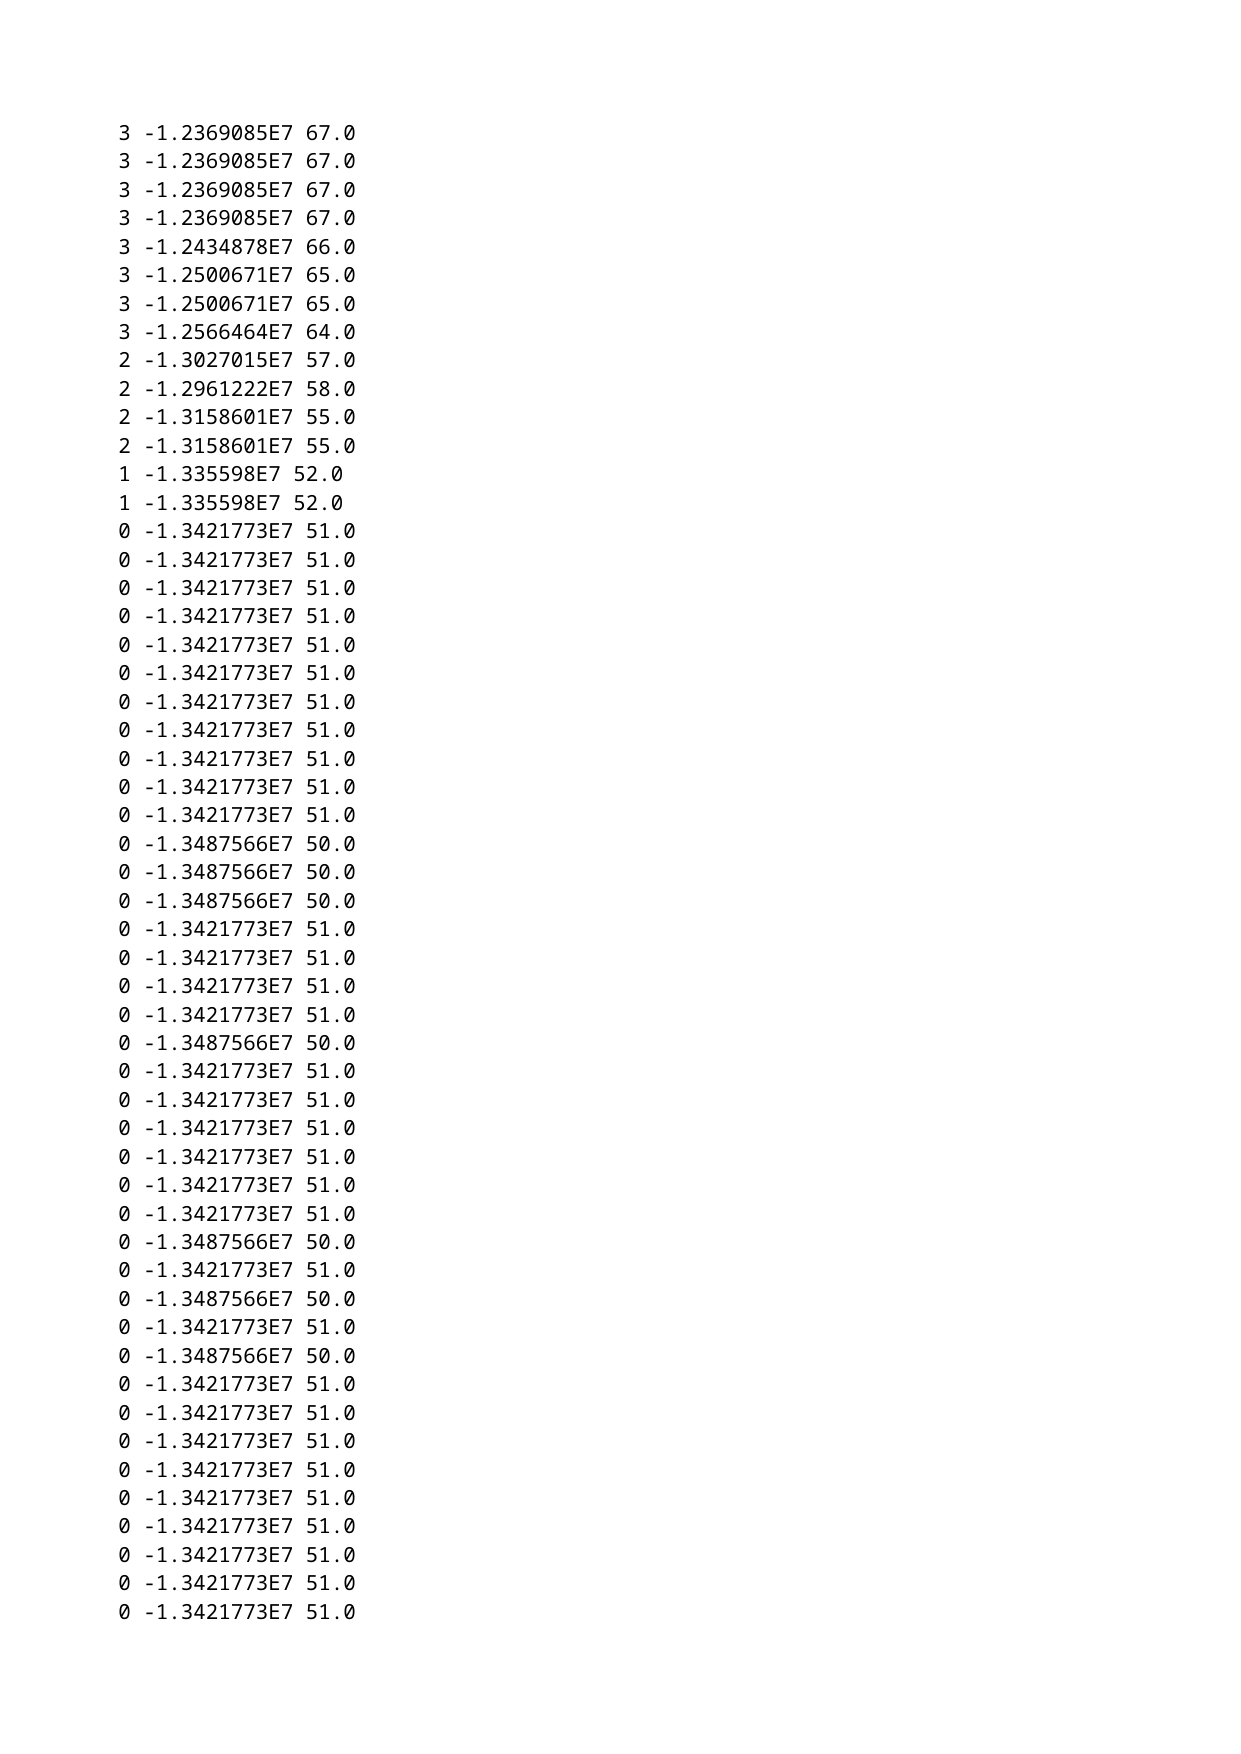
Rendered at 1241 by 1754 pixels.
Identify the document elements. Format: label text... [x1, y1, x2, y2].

text 1 -1.335598E7 52.0 [118, 459, 1122, 488]
text 0 -1.3421773E7 51.0 [118, 602, 1122, 630]
text 3 -1.2369085E7 67.0 [118, 147, 1122, 175]
text 0 -1.3421773E7 51.0 [118, 516, 1122, 545]
text 2 -1.3027015E7 57.0 [118, 346, 1122, 374]
text 0 -1.3421773E7 51.0 [118, 1426, 1122, 1455]
text 0 -1.3421773E7 51.0 [118, 687, 1122, 715]
text 0 -1.3421773E7 51.0 [118, 1455, 1122, 1483]
text 0 -1.3421773E7 51.0 [118, 630, 1122, 658]
text 0 -1.3421773E7 51.0 [118, 1540, 1122, 1568]
text 0 -1.3421773E7 51.0 [118, 943, 1122, 971]
text 0 -1.3421773E7 51.0 [118, 772, 1122, 801]
text 0 -1.3421773E7 51.0 [118, 1483, 1122, 1512]
text 0 -1.3487566E7 50.0 [118, 886, 1122, 914]
text 0 -1.3487566E7 50.0 [118, 1284, 1122, 1312]
text 0 -1.3421773E7 51.0 [118, 1256, 1122, 1284]
text 0 -1.3487566E7 50.0 [118, 1341, 1122, 1369]
text 3 -1.2566464E7 64.0 [118, 317, 1122, 346]
text 3 -1.2369085E7 67.0 [118, 118, 1122, 147]
text 0 -1.3421773E7 51.0 [118, 1000, 1122, 1028]
text 3 -1.2434878E7 66.0 [118, 232, 1122, 260]
text 0 -1.3421773E7 51.0 [118, 573, 1122, 602]
text 0 -1.3421773E7 51.0 [118, 1113, 1122, 1142]
text 3 -1.2369085E7 67.0 [118, 203, 1122, 232]
text 1 -1.335598E7 52.0 [118, 488, 1122, 516]
text 0 -1.3421773E7 51.0 [118, 1085, 1122, 1113]
text 0 -1.3421773E7 51.0 [118, 1142, 1122, 1170]
text 2 -1.2961222E7 58.0 [118, 374, 1122, 402]
text 0 -1.3421773E7 51.0 [118, 1597, 1122, 1625]
text 0 -1.3421773E7 51.0 [118, 744, 1122, 772]
text 0 -1.3487566E7 50.0 [118, 829, 1122, 857]
text 2 -1.3158601E7 55.0 [118, 431, 1122, 459]
text 2 -1.3158601E7 55.0 [118, 402, 1122, 431]
text 0 -1.3421773E7 51.0 [118, 1369, 1122, 1398]
text 0 -1.3421773E7 51.0 [118, 914, 1122, 943]
text 0 -1.3421773E7 51.0 [118, 715, 1122, 744]
text 0 -1.3421773E7 51.0 [118, 1057, 1122, 1085]
text 0 -1.3421773E7 51.0 [118, 801, 1122, 829]
text 0 -1.3421773E7 51.0 [118, 1170, 1122, 1199]
text 0 -1.3487566E7 50.0 [118, 1028, 1122, 1057]
text 0 -1.3421773E7 51.0 [118, 1398, 1122, 1426]
text 0 -1.3421773E7 51.0 [118, 658, 1122, 687]
text 3 -1.2500671E7 65.0 [118, 260, 1122, 289]
text 0 -1.3421773E7 51.0 [118, 1568, 1122, 1597]
text 0 -1.3421773E7 51.0 [118, 545, 1122, 573]
text 0 -1.3487566E7 50.0 [118, 857, 1122, 886]
text 0 -1.3421773E7 51.0 [118, 1512, 1122, 1540]
text 0 -1.3487566E7 50.0 [118, 1227, 1122, 1256]
text 3 -1.2369085E7 67.0 [118, 175, 1122, 203]
text 3 -1.2500671E7 65.0 [118, 289, 1122, 317]
text 0 -1.3421773E7 51.0 [118, 1199, 1122, 1227]
text 0 -1.3421773E7 51.0 [118, 1312, 1122, 1341]
text 0 -1.3421773E7 51.0 [118, 971, 1122, 1000]
